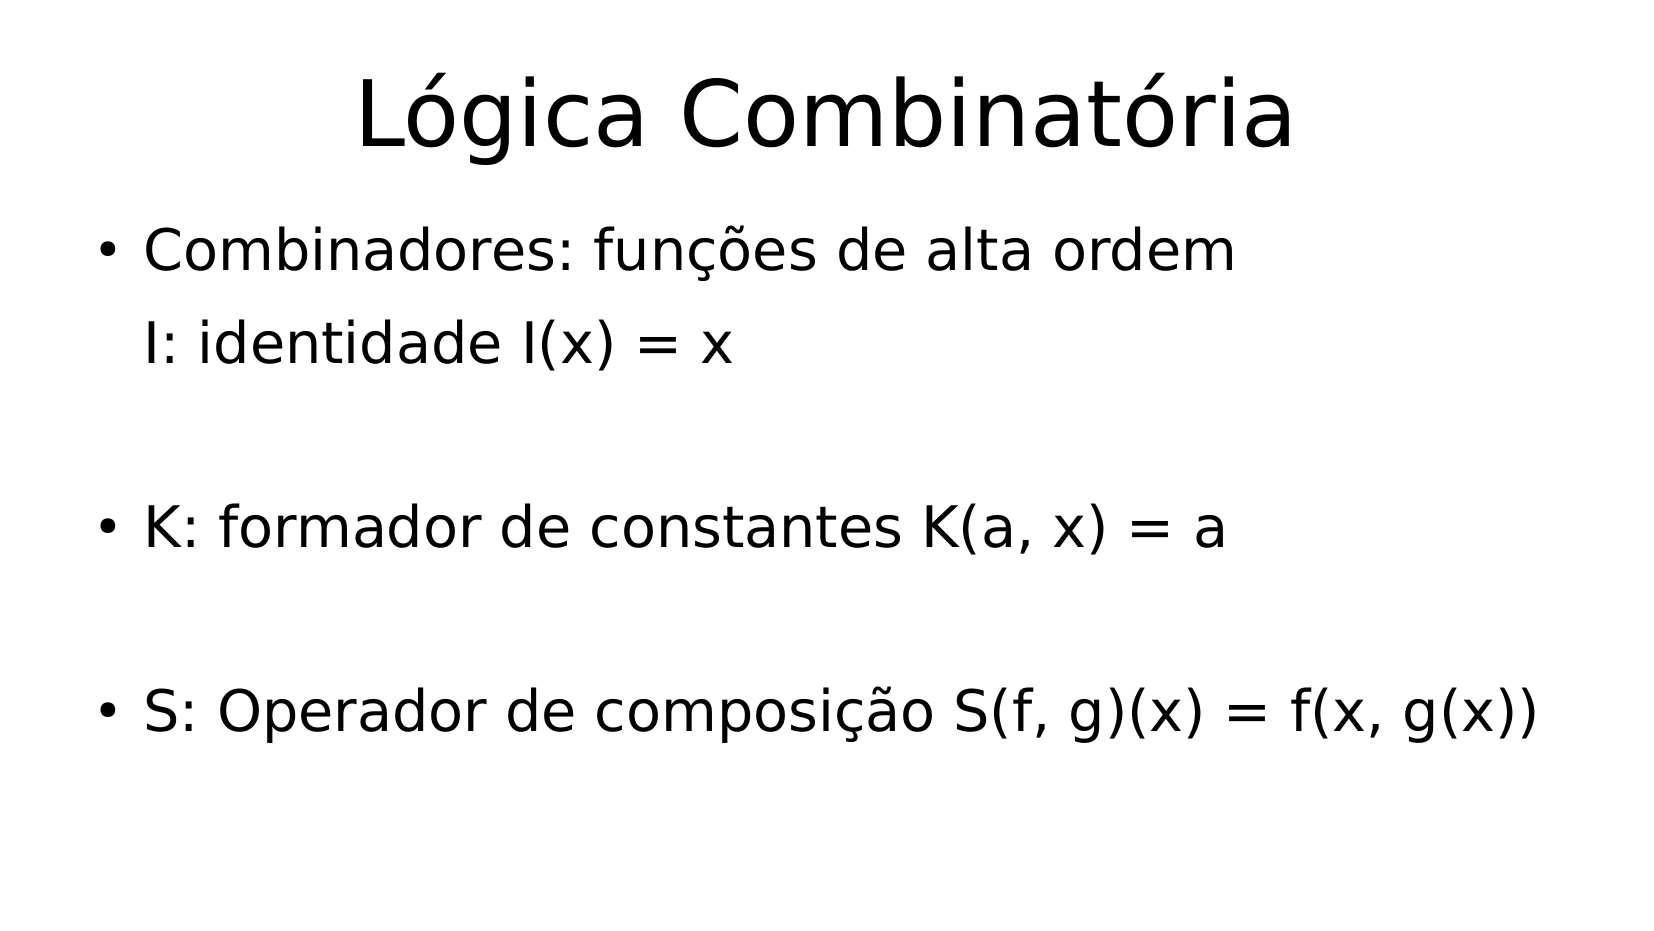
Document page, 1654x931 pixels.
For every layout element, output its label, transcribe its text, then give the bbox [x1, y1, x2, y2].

title Lógica Combinatória [82, 37, 1571, 193]
list Combinadores: funções de alta ordem I: identidade I(x) = x K: formador de constantes K(a, x) = a S: Operador de composição S(f, g)(x) = f(x, g(x)) [82, 217, 1571, 758]
